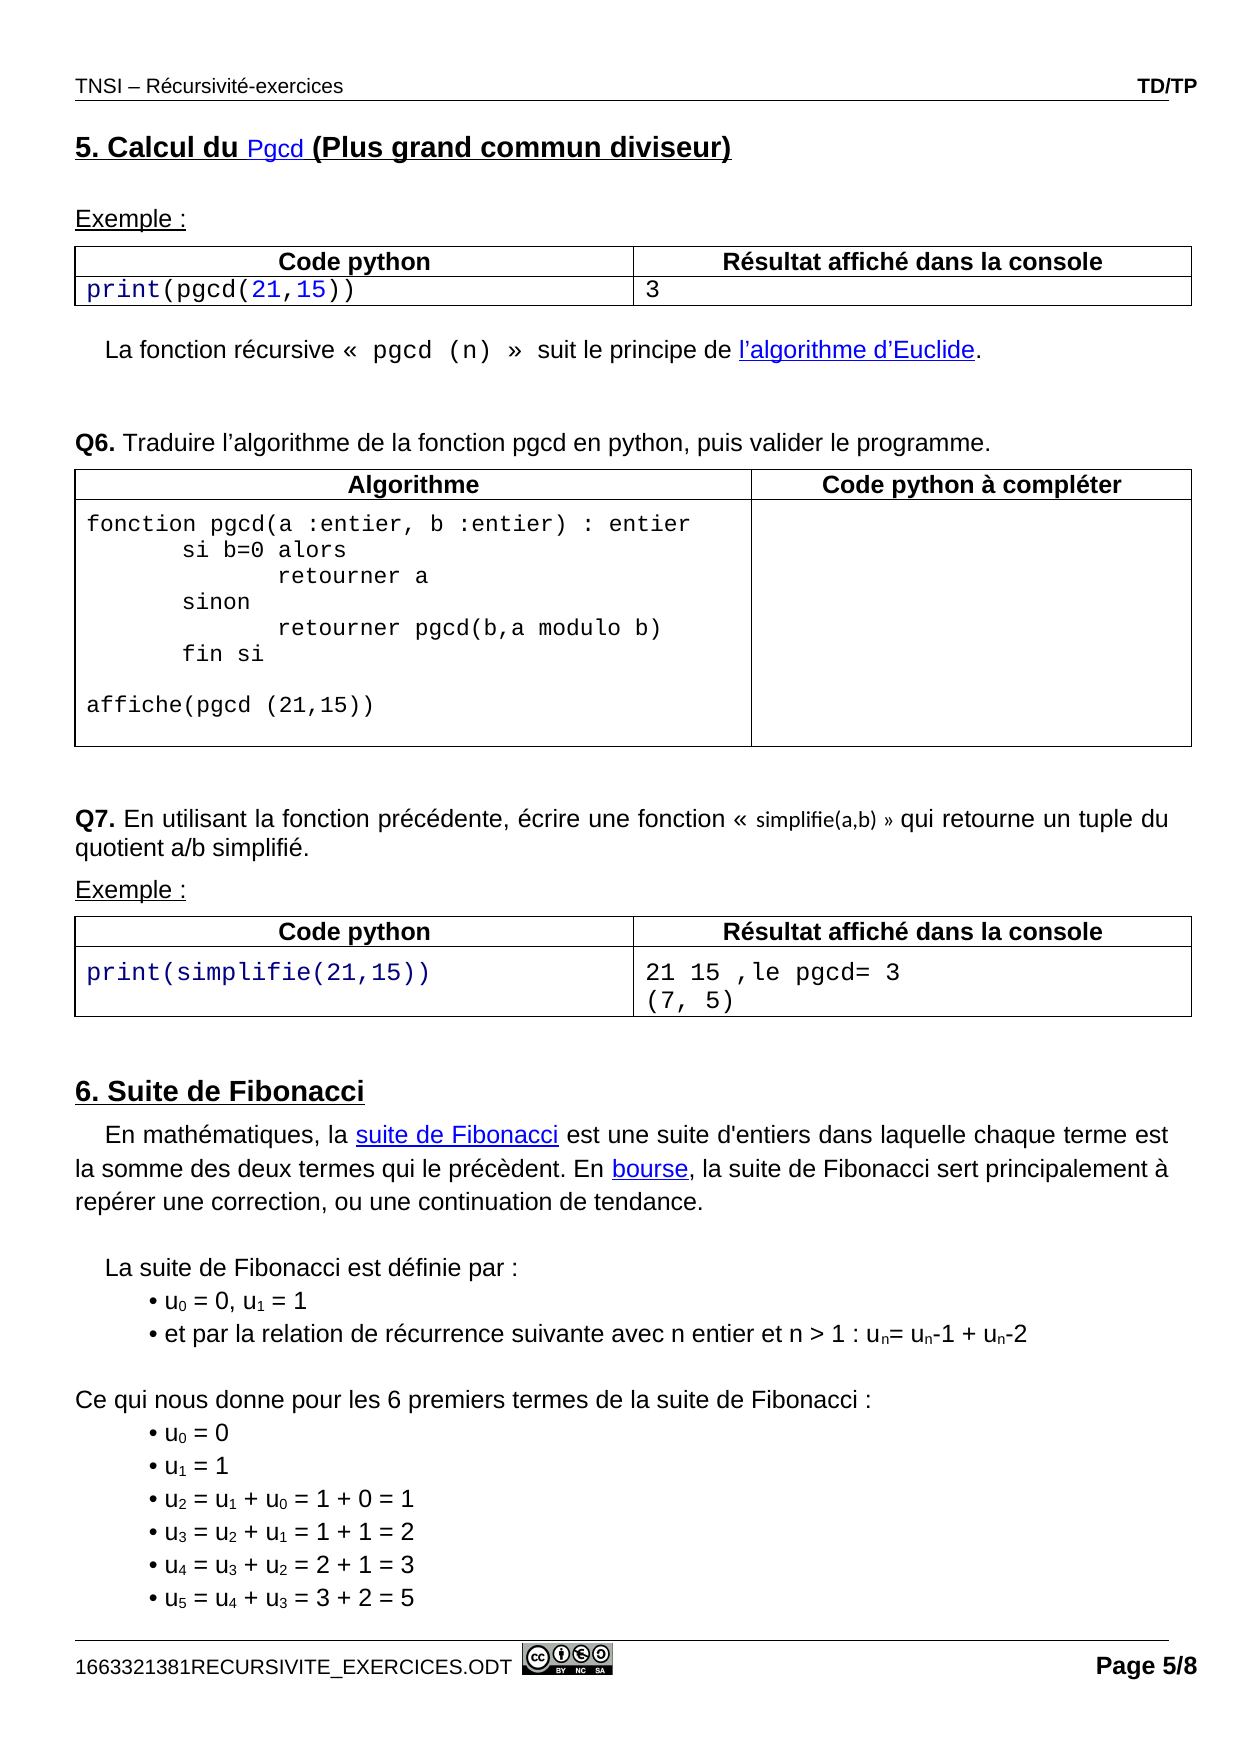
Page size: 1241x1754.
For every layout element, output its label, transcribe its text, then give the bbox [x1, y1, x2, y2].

text Q6. Traduire l’algorithme de la fonction pgcd en python, puis valider le programme. [75, 428, 1169, 456]
picture [522, 1643, 613, 1675]
text • u3 = u2 + u1 = 1 + 1 = 2 [75, 1517, 1169, 1546]
table_header Résultat affiché dans la console [634, 247, 1191, 276]
text Exemple : [75, 875, 1169, 903]
table_cell print(simplifie(21,15)) [76, 947, 633, 1016]
text Ce qui nous donne pour les 6 premiers termes de la suite de Fibonacci : [75, 1385, 1169, 1413]
text Exemple : [75, 204, 1169, 233]
table_header Algorithme [76, 470, 751, 499]
text • u2 = u1 + u0 = 1 + 0 = 1 [75, 1484, 1169, 1512]
text • u0 = 0, u1 = 1 [75, 1286, 1169, 1314]
table_cell 3 [634, 277, 1191, 305]
text En mathématiques, la suite de Fibonacci est une suite d'entiers dans laquelle chaque terme est la somme des deux termes qui le précèdent. En bourse, la suite de Fibonacci sert principalement à repérer une correction, ou une continuation de tendance. [75, 1121, 1169, 1215]
text • u0 = 0 [75, 1418, 1169, 1446]
table_header Code python à compléter [752, 470, 1191, 499]
table_cell fonction pgcd(a :entier, b :entier) : entier si b=0 alors retourner a sinon retourner pgcd(b,a modulo b) fin si affiche(pgcd (21,15)) [76, 500, 751, 746]
text • u4 = u3 + u2 = 2 + 1 = 3 [75, 1550, 1169, 1578]
text 5. Calcul du Pgcd (Plus grand commun diviseur) [75, 130, 1169, 163]
text • u1 = 1 [75, 1451, 1169, 1479]
table_header Code python [76, 917, 633, 946]
table_header Résultat affiché dans la console [634, 917, 1191, 946]
table_cell [752, 500, 1191, 746]
table_header Code python [76, 247, 633, 276]
text • et par la relation de récurrence suivante avec n entier et n > 1 : un= un-1 + un-2 [75, 1319, 1169, 1347]
text La suite de Fibonacci est définie par : [75, 1253, 1169, 1281]
text • u5 = u4 + u3 = 3 + 2 = 5 [75, 1583, 1169, 1612]
text Q7. En utilisant la fonction précédente, écrire une fonction « simplifie(a,b) » qui retourne un tuple du quotient a/b simplifié. [75, 804, 1169, 862]
table_cell 21 15 ,le pgcd= 3 (7, 5) [634, 947, 1191, 1016]
text 6. Suite de Fibonacci [75, 1074, 1169, 1108]
text La fonction récursive « pgcd (n) » suit le principe de l’algorithme d’Euclide. [75, 335, 1169, 366]
